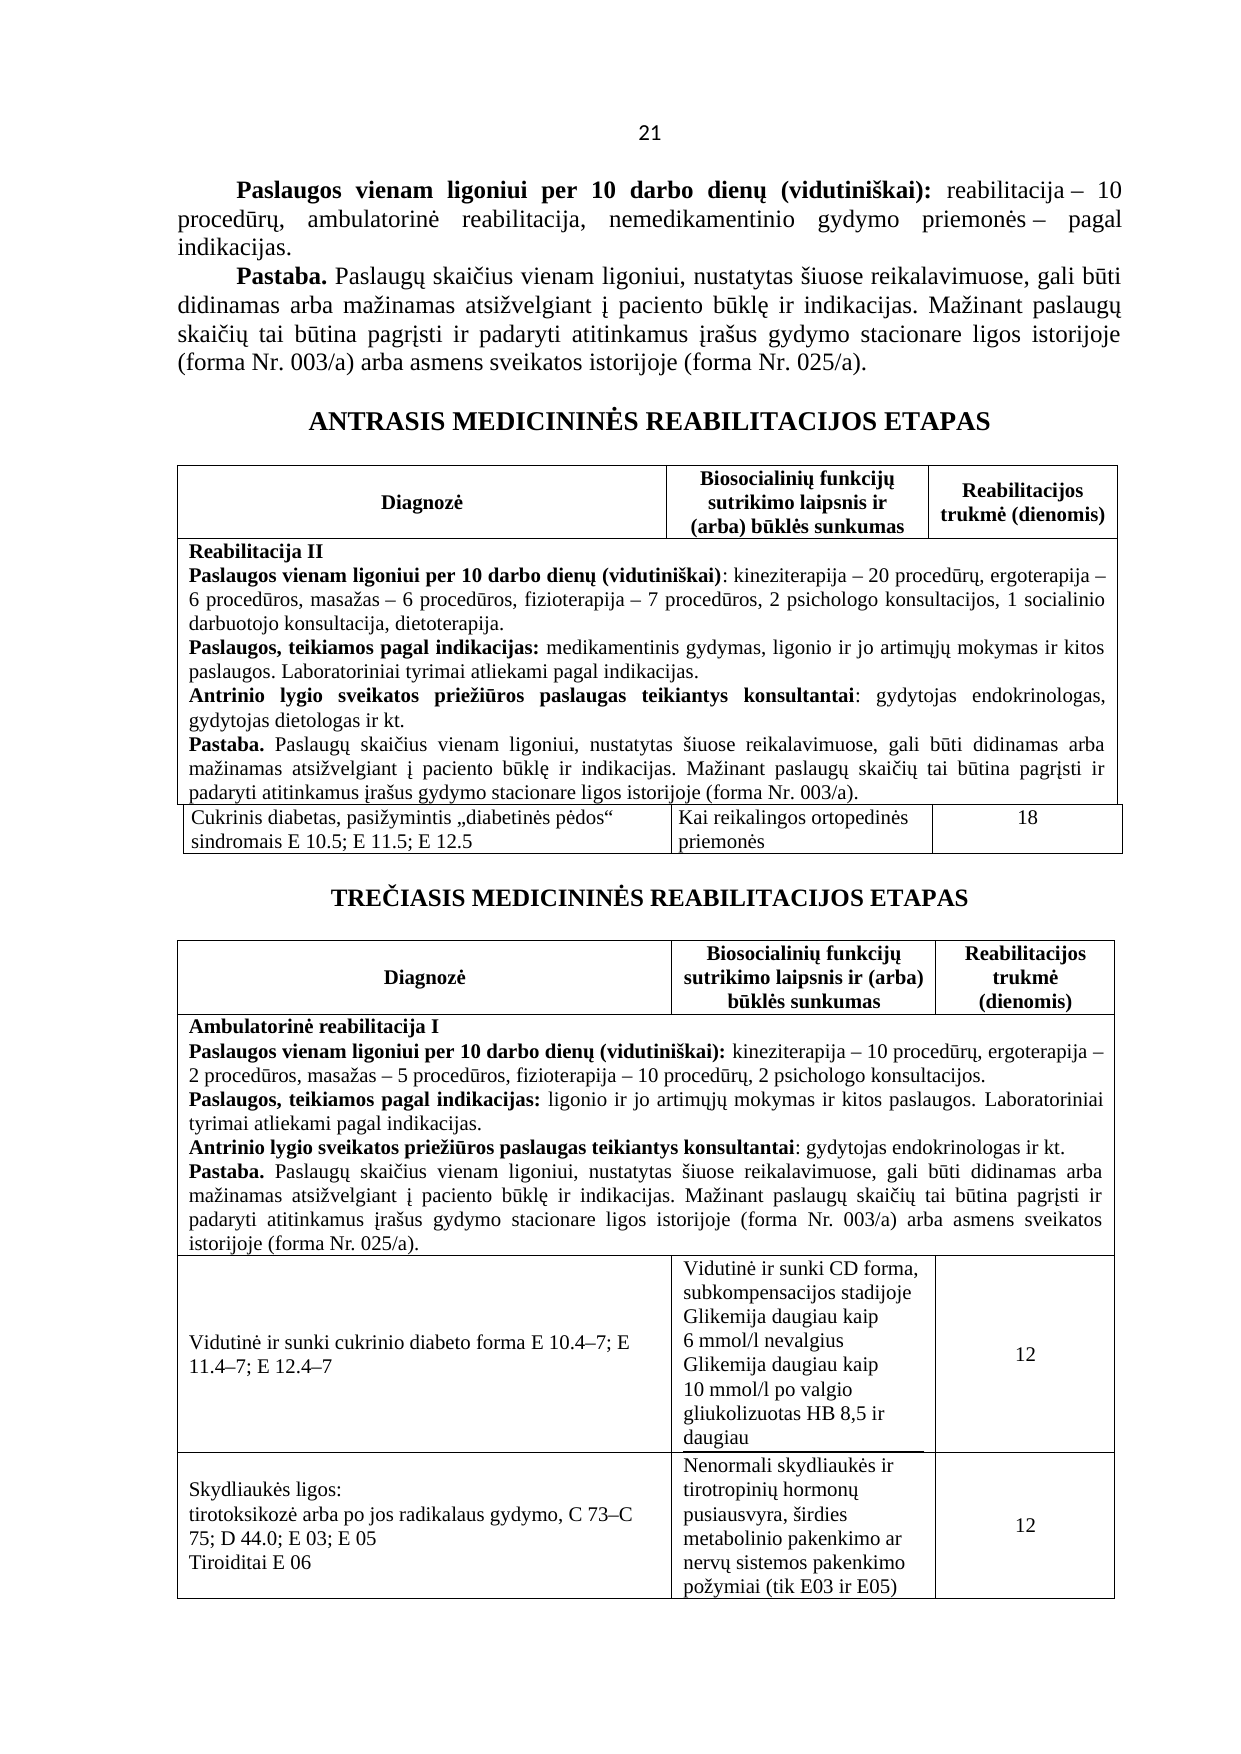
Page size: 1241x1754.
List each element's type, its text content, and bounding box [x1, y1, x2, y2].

table_cell [1115, 1014, 1122, 1255]
table_header Diagnozė [178, 941, 671, 1013]
text Paslaugos vienam ligoniui per 10 darbo dienų (vidutiniškai): reabilitacija – 10 procedūrų, ambulatorinė reabilitacija, nemedikamentinio gydymo priemonės – pagal indikacijas. [177, 175, 1122, 261]
table_cell Skydliaukės ligos: tirotoksikozė arba po jos radikalaus gydymo, C 73–C 75; D 44.0; E 03; E 05 Tiroiditai E 06 [178, 1453, 671, 1598]
subtitle ANTRASIS medicininės REABILITACIJOS ETAPAS [177, 405, 1122, 436]
table_cell 12 [936, 1256, 1114, 1452]
table_cell Cukrinis diabetas, pasižymintis „diabetinės pėdos“ sindromais E 10.5; E 11.5; E 12.5 [184, 805, 671, 853]
table_header Biosocialinių funkcijų sutrikimo laipsnis ir (arba) būklės sunkumas [667, 466, 928, 538]
table_cell Kai reikalingos ortopedinės priemonės [672, 805, 932, 853]
table_cell [1118, 538, 1122, 804]
table_header Diagnozė [178, 466, 666, 538]
table_cell [177, 805, 183, 853]
table_header Reabilitacijos trukmė (dienomis) [936, 941, 1114, 1013]
table_cell Vidutinė ir sunki cukrinio diabeto forma E 10.4–7; E 11.4–7; E 12.4–7 [178, 1256, 671, 1452]
table_cell [1115, 1255, 1122, 1452]
table_header Biosocialinių funkcijų sutrikimo laipsnis ir (arba) būklės sunkumas [672, 941, 935, 1013]
table_cell Nenormali skydliaukės ir tirotropinių hormonų pusiausvyra, širdies metabolinio pakenkimo ar nervų sistemos pakenkimo požymiai (tik E03 ir E05) [672, 1453, 935, 1598]
subtitle TREČIASIS medicininės REABILITACIJOS ETAPAS [177, 883, 1122, 911]
table_header Reabilitacijos trukmė (dienomis) [929, 466, 1117, 538]
table_header [1118, 465, 1122, 538]
table_cell [1115, 1452, 1122, 1598]
table_cell Reabilitacija II Paslaugos vienam ligoniui per 10 darbo dienų (vidutiniškai): kineziterapija – 20 procedūrų, ergoterapija – 6 procedūros, masažas – 6 procedūros, fizioterapija – 7 procedūros, 2 psichologo konsultacijos, 1 socialinio darbuotojo konsultacija, dietoterapija. Paslaugos, teikiamos pagal indikacijas: medikamentinis gydymas, ligonio ir jo artimųjų mokymas ir kitos paslaugos. Laboratoriniai tyrimai atliekami pagal indikacijas. Antrinio lygio sveikatos priežiūros paslaugas teikiantys konsultantai: gydytojas endokrinologas, gydytojas dietologas ir kt. Pastaba. Paslaugų skaičius vienam ligoniui, nustatytas šiuose reikalavimuose, gali būti didinamas arba mažinamas atsižvelgiant į paciento būklę ir indikacijas. Mažinant paslaugų skaičių tai būtina pagrįsti ir padaryti atitinkamus įrašus gydymo stacionare ligos istorijoje (forma Nr. 003/a). [178, 539, 1117, 804]
text Pastaba. Paslaugų skaičius vienam ligoniui, nustatytas šiuose reikalavimuose, gali būti didinamas arba mažinamas atsižvelgiant į paciento būklę ir indikacijas. Mažinant paslaugų skaičių tai būtina pagrįsti ir padaryti atitinkamus įrašus gydymo stacionare ligos istorijoje (forma Nr. 003/a) arba asmens sveikatos istorijoje (forma Nr. 025/a). [177, 261, 1122, 376]
table_cell Vidutinė ir sunki CD forma, subkompensacijos stadijoje Glikemija daugiau kaip 6 mmol/l nevalgius Glikemija daugiau kaip 10 mmol/l po valgio gliukolizuotas HB 8,5 ir daugiau [672, 1256, 935, 1452]
table_cell 12 [936, 1453, 1114, 1598]
table_header [1115, 940, 1122, 1013]
table_cell Ambulatorinė reabilitacija I Paslaugos vienam ligoniui per 10 darbo dienų (vidutiniškai): kineziterapija – 10 procedūrų, ergoterapija – 2 procedūros, masažas – 5 procedūros, fizioterapija – 10 procedūrų, 2 psichologo konsultacijos. Paslaugos, teikiamos pagal indikacijas: ligonio ir jo artimųjų mokymas ir kitos paslaugos. Laboratoriniai tyrimai atliekami pagal indikacijas. Antrinio lygio sveikatos priežiūros paslaugas teikiantys konsultantai: gydytojas endokrinologas ir kt. Pastaba. Paslaugų skaičius vienam ligoniui, nustatytas šiuose reikalavimuose, gali būti didinamas arba mažinamas atsižvelgiant į paciento būklę ir indikacijas. Mažinant paslaugų skaičių tai būtina pagrįsti ir padaryti atitinkamus įrašus gydymo stacionare ligos istorijoje (forma Nr. 003/a) arba asmens sveikatos istorijoje (forma Nr. 025/a). [178, 1015, 1114, 1255]
table_cell 18 [933, 805, 1122, 853]
